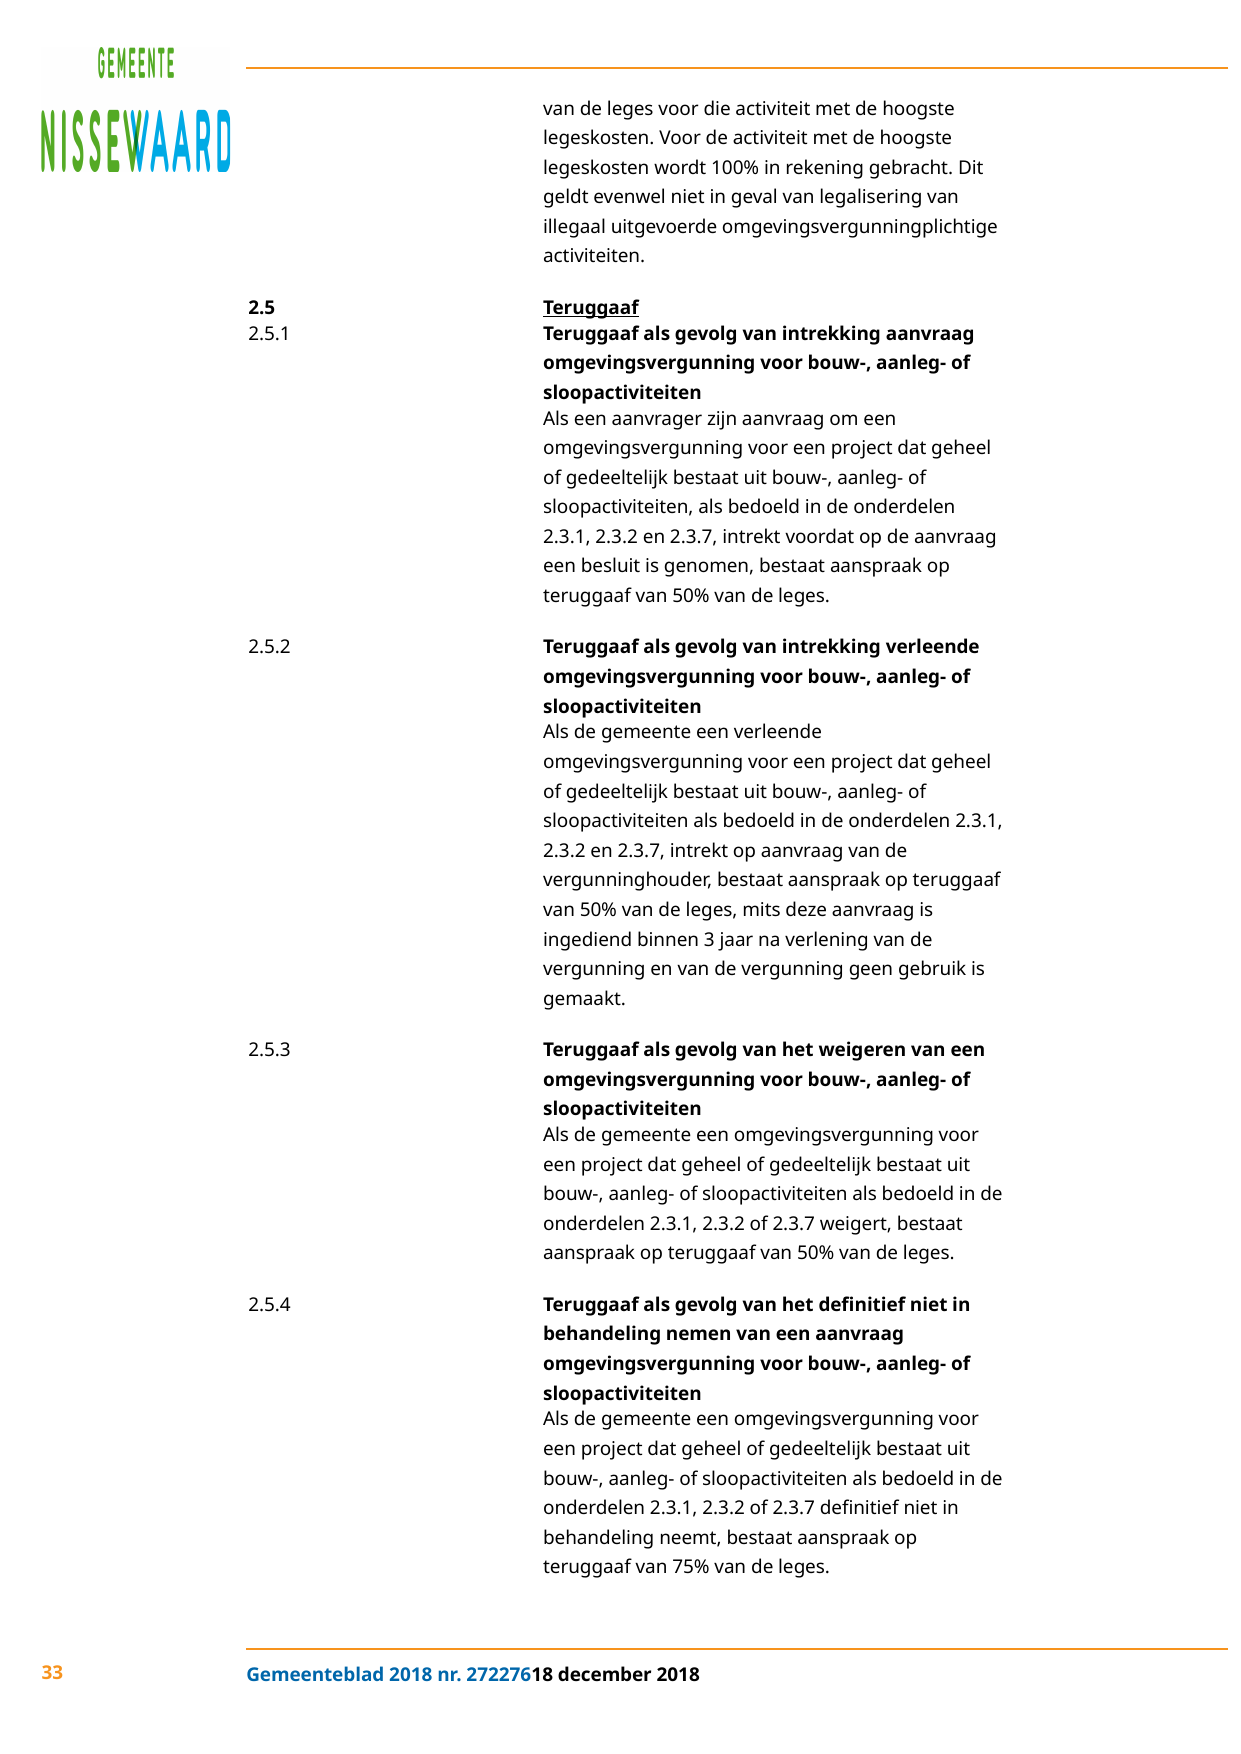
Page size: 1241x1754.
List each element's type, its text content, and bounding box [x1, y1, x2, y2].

table_cell [395, 269, 543, 294]
table_cell [248, 269, 395, 294]
table_cell [1004, 320, 1152, 405]
table_cell [248, 1406, 395, 1579]
table_cell Als een aanvrager zijn aanvraag om een omgevingsvergunning voor een project dat geheel of gedeeltelijk bestaat uit bouw-, aanleg- of sloopactiviteiten, als bedoeld in de onderdelen 2.3.1, 2.3.2 en 2.3.7, intrekt voordat op de aanvraag een besluit is genomen, bestaat aanspraak op teruggaaf van 50% van de leges. [543, 405, 1004, 608]
table_cell [543, 1265, 1004, 1291]
table_cell [543, 1011, 1004, 1036]
picture [222, 122, 227, 160]
table_cell [248, 1121, 395, 1265]
table_cell Als de gemeente een verleende omgevingsvergunning voor een project dat geheel of gedeeltelijk bestaat uit bouw-, aanleg- of sloopactiviteiten als bedoeld in de onderdelen 2.3.1, 2.3.2 en 2.3.7, intrekt op aanvraag van de vergunninghouder, bestaat aanspraak op teruggaaf van 50% van de leges, mits deze aanvraag is ingediend binnen 3 jaar na verlening van de vergunning en van de vergunning geen gebruik is gemaakt. [543, 719, 1004, 1011]
table_cell [395, 294, 543, 320]
picture [176, 157, 187, 172]
picture [154, 157, 165, 172]
table_cell [1004, 1121, 1152, 1265]
table_cell [543, 269, 1004, 294]
table_cell [395, 1406, 543, 1579]
table_cell 2.5.3 [248, 1036, 395, 1121]
table_cell [395, 634, 543, 719]
table_cell [1004, 294, 1152, 320]
table_cell 2.5.4 [248, 1291, 395, 1406]
table_cell [248, 1011, 395, 1036]
table_cell [248, 608, 395, 634]
table_cell [395, 1265, 543, 1291]
table_cell [395, 405, 543, 608]
table_cell 2.5 [248, 294, 395, 320]
table_cell [395, 719, 543, 1011]
table_cell [248, 1579, 395, 1605]
table_cell [1004, 405, 1152, 608]
table_cell [248, 1265, 395, 1291]
table_cell [1004, 719, 1152, 1011]
table_cell Als de gemeente een omgevingsvergunning voor een project dat geheel of gedeeltelijk bestaat uit bouw-, aanleg- of sloopactiviteiten als bedoeld in de onderdelen 2.3.1, 2.3.2 of 2.3.7 weigert, bestaat aanspraak op teruggaaf van 50% van de leges. [543, 1121, 1004, 1265]
table_cell van de leges voor die activiteit met de hoogste legeskosten. Voor de activiteit met de hoogste legeskosten wordt 100% in rekening gebracht. Dit geldt evenwel niet in geval van legalisering van illegaal uitgevoerde omgevingsvergunningplichtige activiteiten. [543, 95, 1004, 268]
table_cell [1004, 1036, 1152, 1121]
table_cell [248, 719, 395, 1011]
table_cell [1004, 269, 1152, 294]
table_cell [1004, 1291, 1152, 1406]
table_cell Teruggaaf als gevolg van intrekking aanvraag omgevingsvergunning voor bouw-, aanleg- of sloopactiviteiten [543, 320, 1004, 405]
table_cell [543, 1579, 1004, 1605]
picture [201, 122, 206, 138]
table_cell [395, 95, 543, 268]
table_cell [1004, 608, 1152, 634]
table_cell [248, 95, 395, 268]
table_cell Teruggaaf als gevolg van intrekking verleende omgevingsvergunning voor bouw-, aanleg- of sloopactiviteiten [543, 634, 1004, 719]
table_cell [395, 1011, 543, 1036]
table_cell Teruggaaf als gevolg van het weigeren van een omgevingsvergunning voor bouw-, aanleg- of sloopactiviteiten [543, 1036, 1004, 1121]
table_cell [1004, 1579, 1152, 1605]
table_cell [543, 608, 1004, 634]
table_cell [1004, 1265, 1152, 1291]
picture [200, 151, 206, 172]
table_cell Teruggaaf [543, 294, 1004, 320]
table_cell [395, 1036, 543, 1121]
table_cell [1004, 1406, 1152, 1579]
table_cell [1004, 634, 1152, 719]
table_cell Als de gemeente een omgevingsvergunning voor een project dat geheel of gedeeltelijk bestaat uit bouw-, aanleg- of sloopactiviteiten als bedoeld in de onderdelen 2.3.1, 2.3.2 of 2.3.7 definitief niet in behandeling neemt, bestaat aanspraak op teruggaaf van 75% van de leges. [543, 1406, 1004, 1579]
table_cell Teruggaaf als gevolg van het definitief niet in behandeling nemen van een aanvraag omgevingsvergunning voor bouw-, aanleg- of sloopactiviteiten [543, 1291, 1004, 1406]
table_cell [395, 608, 543, 634]
table_cell [1004, 1011, 1152, 1036]
table_cell [1004, 95, 1152, 268]
table_cell [395, 320, 543, 405]
table_cell [248, 405, 395, 608]
table_cell 2.5.2 [248, 634, 395, 719]
table_cell [395, 1121, 543, 1265]
table_cell [395, 1291, 543, 1406]
picture [41, 47, 231, 172]
table_cell 2.5.1 [248, 320, 395, 405]
table_cell [395, 1579, 543, 1605]
